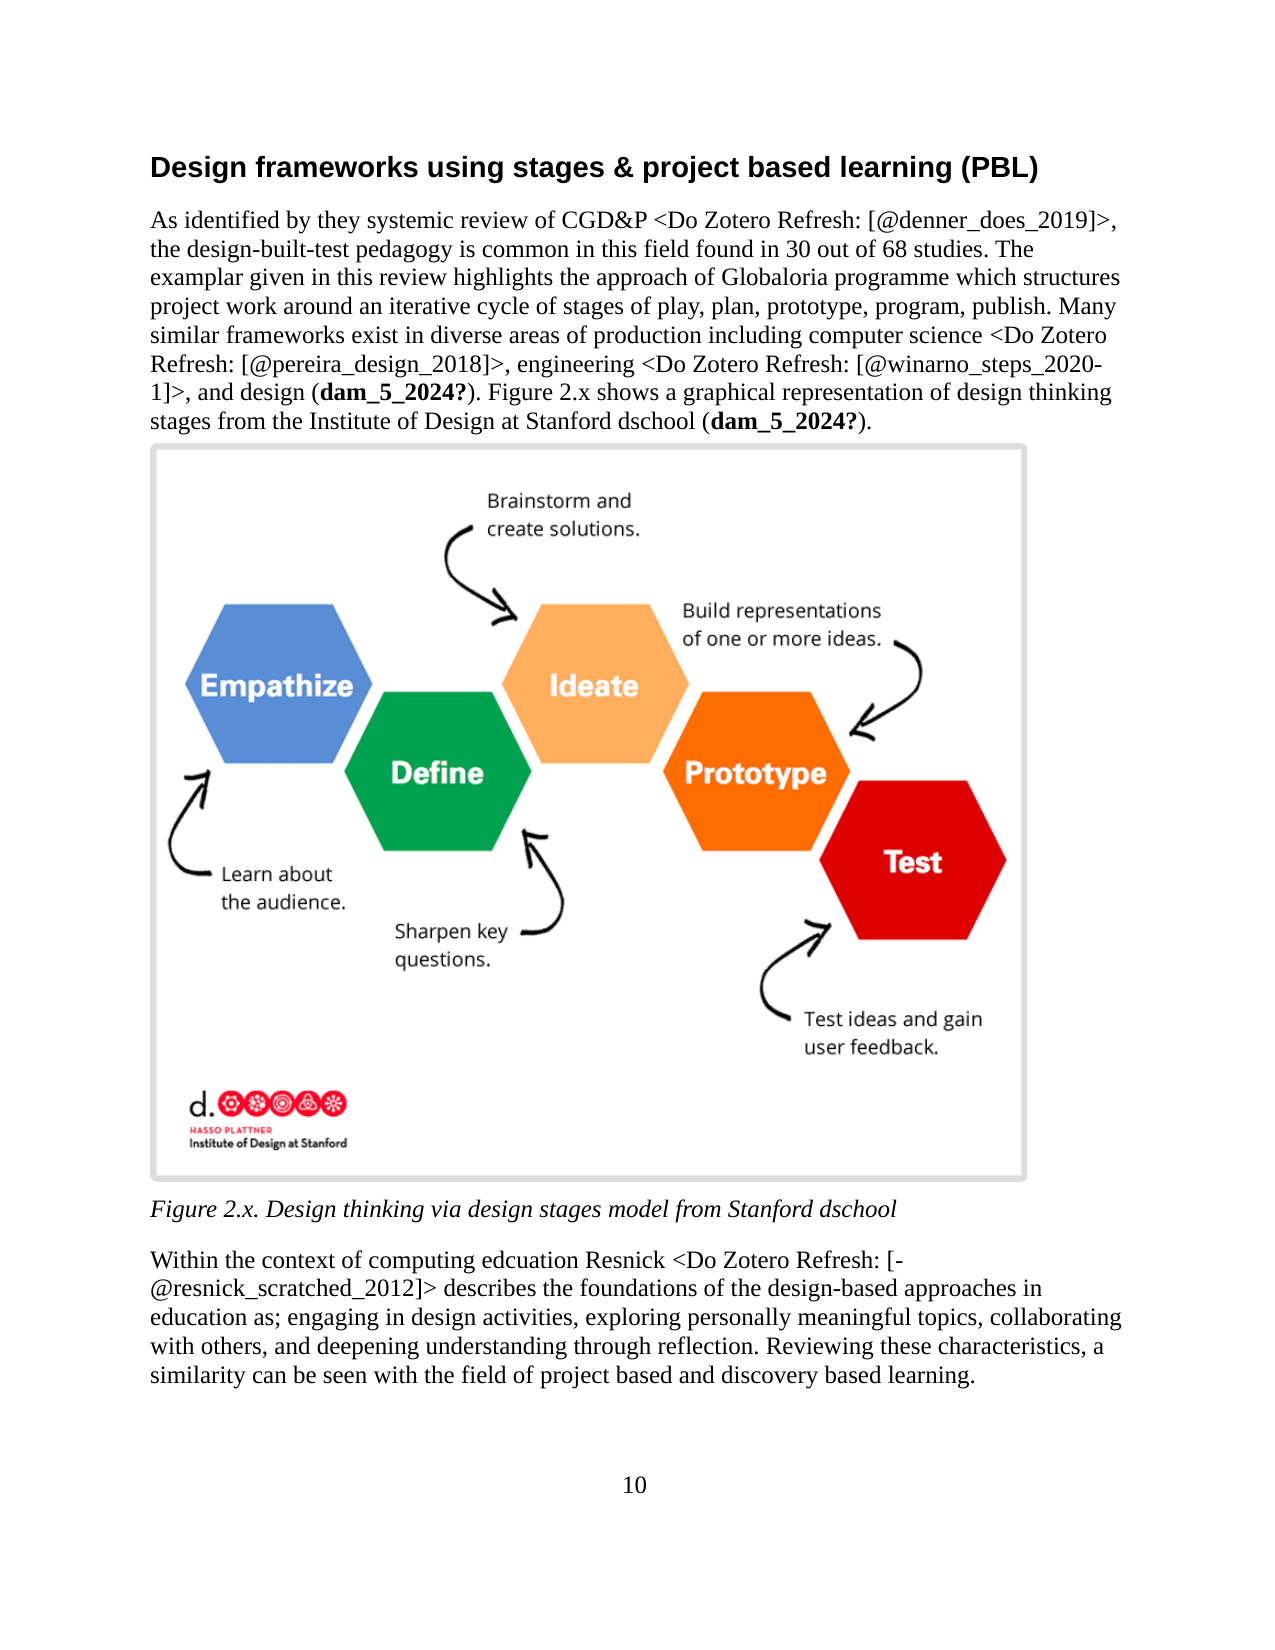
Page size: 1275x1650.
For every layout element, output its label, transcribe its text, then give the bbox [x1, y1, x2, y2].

text Within the context of computing edcuation Resnick <Do Zotero Refresh: [-@resnick_scratched_2012]> describes the foundations of the design-based approaches in education as; engaging in design activities, exploring personally meaningful topics, collaborating with others, and deepening understanding through reflection. Reviewing these characteristics, a similarity can be seen with the field of project based and discovery based learning. [150, 1245, 1125, 1388]
picture [150, 443, 1028, 1182]
text Figure 2.x. Design thinking via design stages model from Stanford dschool [150, 1194, 1125, 1223]
subtitle Design frameworks using stages & project based learning (PBL) [150, 150, 1125, 183]
text As identified by they systemic review of CGD&P <Do Zotero Refresh: [@denner_does_2019]>, the design-built-test pedagogy is common in this field found in 30 out of 68 studies. The examplar given in this review highlights the approach of Globaloria programme which structures project work around an iterative cycle of stages of play, plan, prototype, program, publish. Many similar frameworks exist in diverse areas of production including computer science <Do Zotero Refresh: [@pereira_design_2018]>, engineering <Do Zotero Refresh: [@winarno_steps_2020-1]>, and design (dam_5_2024?). Figure 2.x shows a graphical representation of design thinking stages from the Institute of Design at Stanford dschool (dam_5_2024?). [150, 205, 1125, 435]
